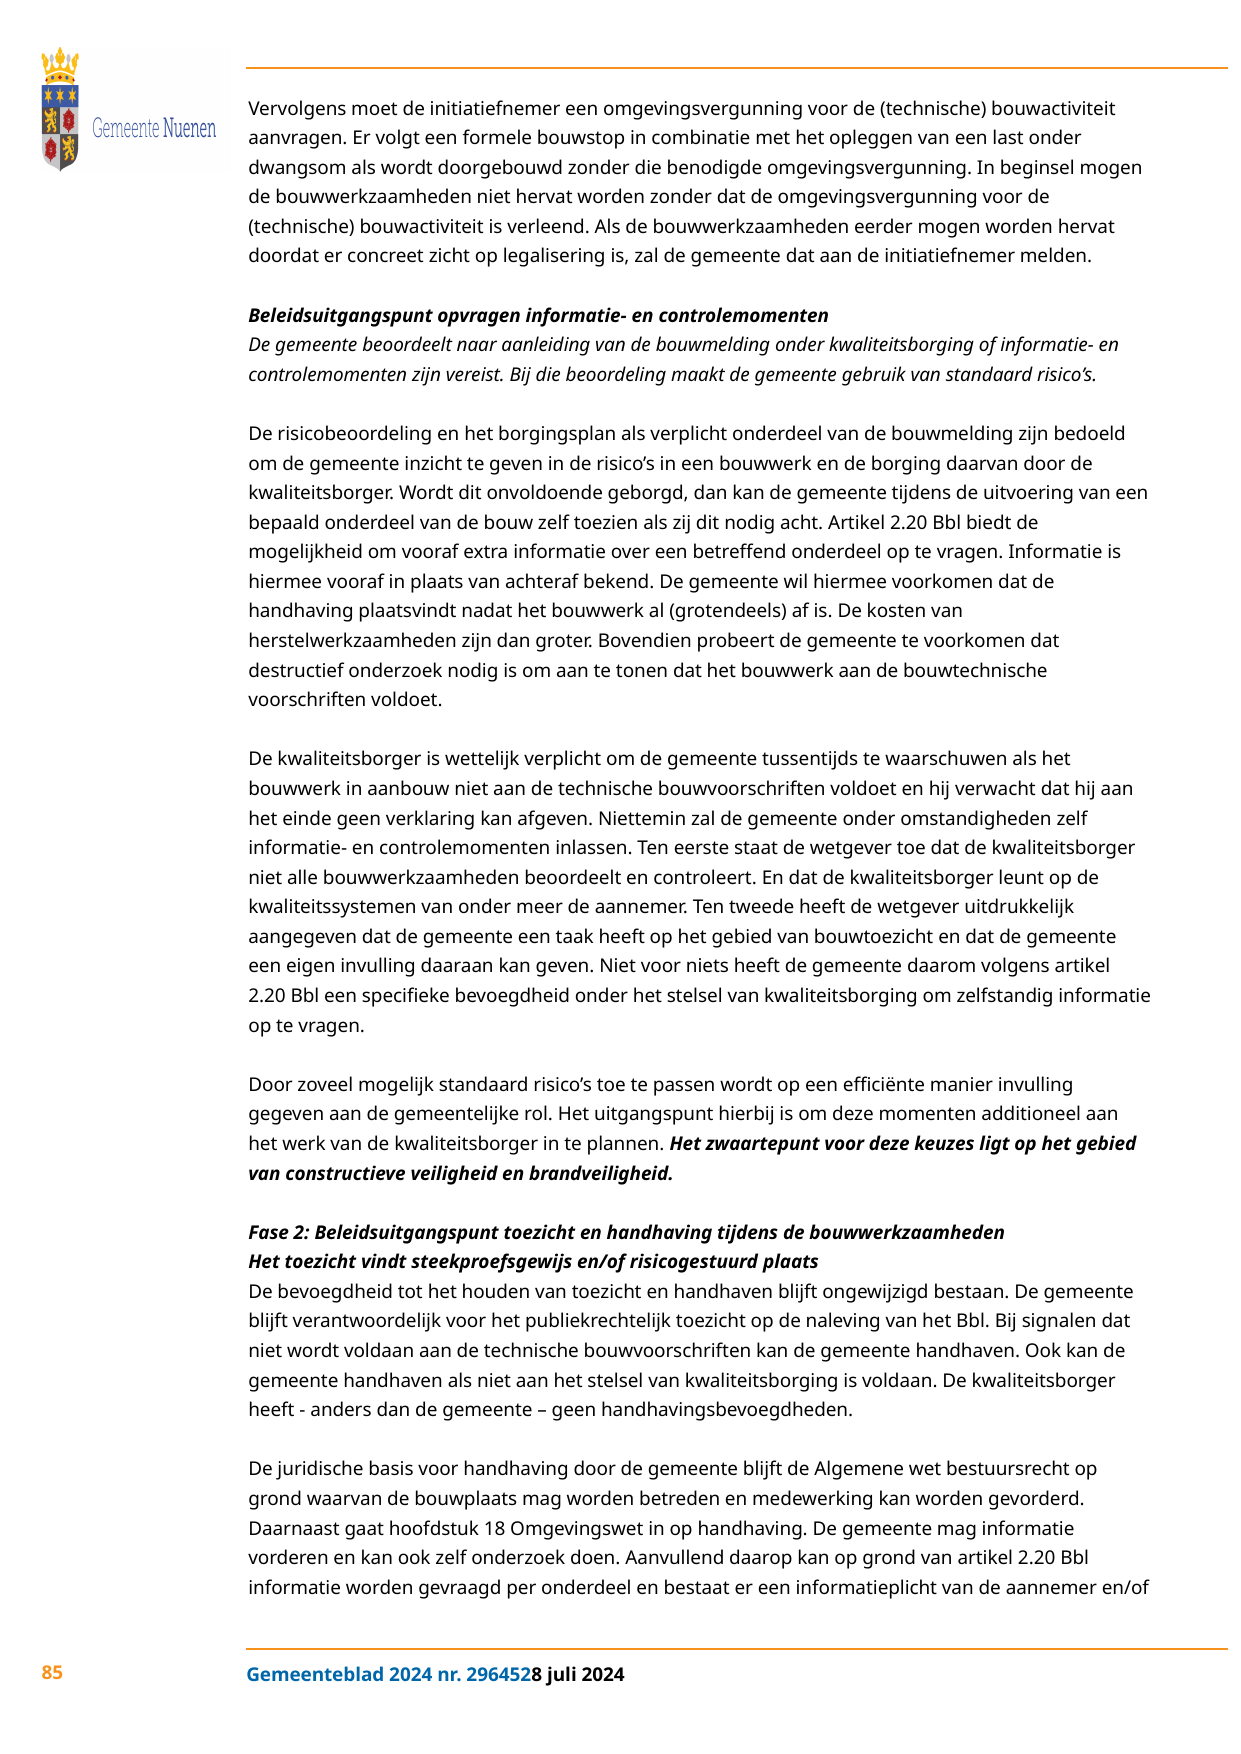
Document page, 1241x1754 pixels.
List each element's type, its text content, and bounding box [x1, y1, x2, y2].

text Fase 2: Beleidsuitgangspunt toezicht en handhaving tijdens de bouwwerkzaamheden [248, 1219, 1152, 1245]
text Het toezicht vindt steekproefsgewijs en/of risicogestuurd plaats [248, 1248, 1152, 1274]
text De gemeente beoordeelt naar aanleiding van de bouwmelding onder kwaliteitsborging of informatie- en controlemomenten zijn vereist. Bij die beoordeling maakt de gemeente gebruik van standaard risico’s. [248, 331, 1152, 387]
text De risicobeoordeling en het borgingsplan als verplicht onderdeel van de bouwmelding zijn bedoeld om de gemeente inzicht te geven in de risico’s in een bouwwerk en de borging daarvan door de kwaliteitsborger. Wordt dit onvoldoende geborgd, dan kan de gemeente tijdens de uitvoering van een bepaald onderdeel van de bouw zelf toezien als zij dit nodig acht. Artikel 2.20 Bbl biedt de mogelijkheid om vooraf extra informatie over een betreffend onderdeel op te vragen. Informatie is hiermee vooraf in plaats van achteraf bekend. De gemeente wil hiermee voorkomen dat de handhaving plaatsvindt nadat het bouwwerk al (grotendeels) af is. De kosten van herstelwerkzaamheden zijn dan groter. Bovendien probeert de gemeente te voorkomen dat destructief onderzoek nodig is om aan te tonen dat het bouwwerk aan de bouwtechnische voorschriften voldoet. [248, 420, 1152, 712]
picture [41, 47, 231, 172]
text De kwaliteitsborger is wettelijk verplicht om de gemeente tussentijds te waarschuwen als het bouwwerk in aanbouw niet aan de technische bouwvoorschriften voldoet en hij verwacht dat hij aan het einde geen verklaring kan afgeven. Niettemin zal de gemeente onder omstandigheden zelf informatie- en controlemomenten inlassen. Ten eerste staat de wetgever toe dat de kwaliteitsborger niet alle bouwwerkzaamheden beoordeelt en controleert. En dat de kwaliteitsborger leunt op de kwaliteitssystemen van onder meer de aannemer. Ten tweede heeft de wetgever uitdrukkelijk aangegeven dat de gemeente een taak heeft op het gebied van bouwtoezicht en dat de gemeente een eigen invulling daaraan kan geven. Niet voor niets heeft de gemeente daarom volgens artikel 2.20 Bbl een specifieke bevoegdheid onder het stelsel van kwaliteitsborging om zelfstandig informatie op te vragen. [248, 746, 1152, 1038]
text Vervolgens moet de initiatiefnemer een omgevingsvergunning voor de (technische) bouwactiviteit aanvragen. Er volgt een formele bouwstop in combinatie met het opleggen van een last onder dwangsom als wordt doorgebouwd zonder die benodigde omgevingsvergunning. In beginsel mogen de bouwwerkzaamheden niet hervat worden zonder dat de omgevingsvergunning voor de (technische) bouwactiviteit is verleend. Als de bouwwerkzaamheden eerder mogen worden hervat doordat er concreet zicht op legalisering is, zal de gemeente dat aan de initiatiefnemer melden. [248, 95, 1152, 268]
text De bevoegdheid tot het houden van toezicht en handhaven blijft ongewijzigd bestaan. De gemeente blijft verantwoordelijk voor het publiekrechtelijk toezicht op de naleving van het Bbl. Bij signalen dat niet wordt voldaan aan de technische bouwvoorschriften kan de gemeente handhaven. Ook kan de gemeente handhaven als niet aan het stelsel van kwaliteitsborging is voldaan. De kwaliteitsborger heeft - anders dan de gemeente – geen handhavingsbevoegdheden. [248, 1278, 1152, 1422]
text Door zoveel mogelijk standaard risico’s toe te passen wordt op een efficiënte manier invulling gegeven aan de gemeentelijke rol. Het uitgangspunt hierbij is om deze momenten additioneel aan het werk van de kwaliteitsborger in te plannen. Het zwaartepunt voor deze keuzes ligt op het gebied van constructieve veiligheid en brandveiligheid. [248, 1071, 1152, 1186]
text Beleidsuitgangspunt opvragen informatie- en controlemomenten [248, 302, 1152, 328]
text De juridische basis voor handhaving door de gemeente blijft de Algemene wet bestuursrecht op grond waarvan de bouwplaats mag worden betreden en medewerking kan worden gevorderd. Daarnaast gaat hoofdstuk 18 Omgevingswet in op handhaving. De gemeente mag informatie vorderen en kan ook zelf onderzoek doen. Aanvullend daarop kan op grond van artikel 2.20 Bbl informatie worden gevraagd per onderdeel en bestaat er een informatieplicht van de aannemer en/of [248, 1456, 1152, 1600]
